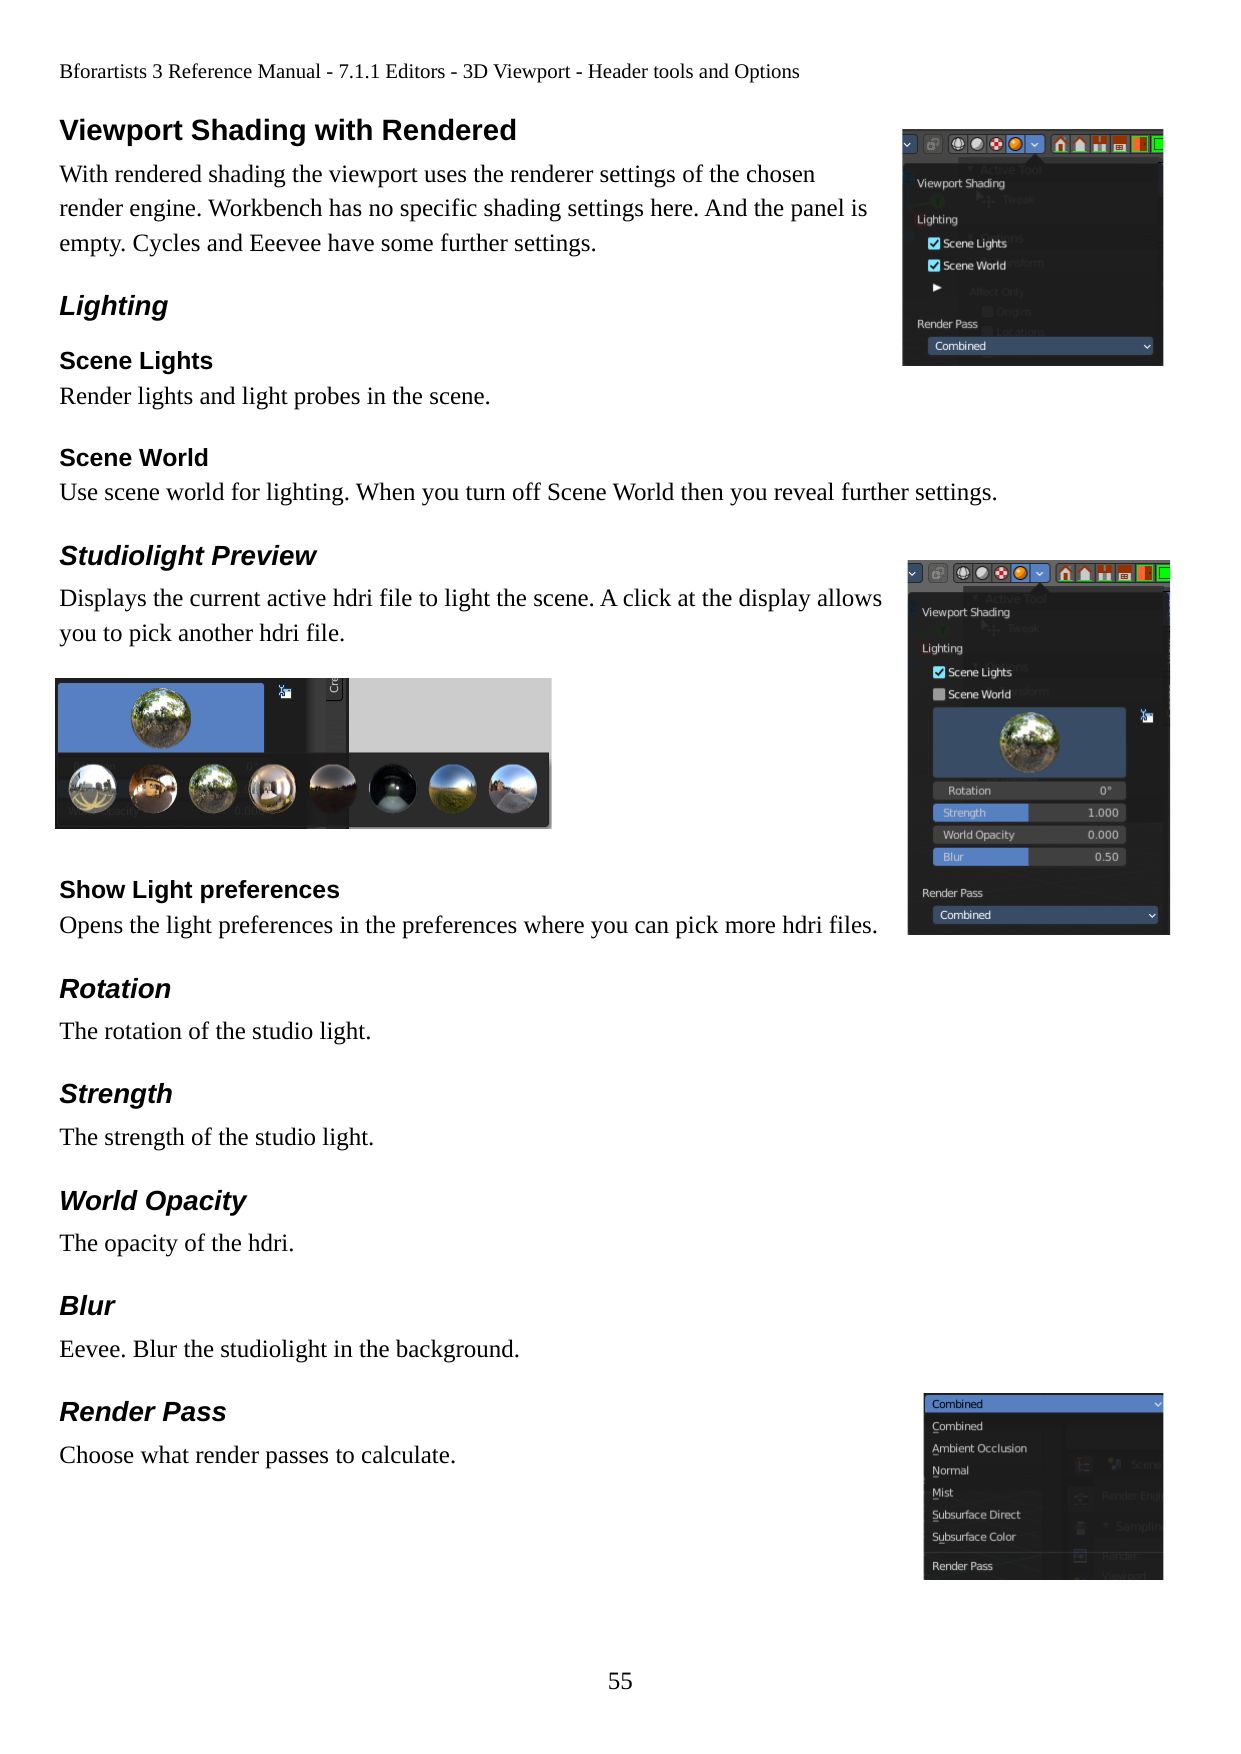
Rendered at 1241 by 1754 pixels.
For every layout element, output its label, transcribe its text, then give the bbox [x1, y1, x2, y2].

text The strength of the studio light. [59, 1122, 1181, 1151]
picture [902, 129, 1164, 366]
subtitle [1164, 289, 1181, 321]
text The opacity of the hdri. [59, 1228, 1181, 1257]
text Render lights and light probes in the scene. [59, 381, 1181, 410]
subtitle [1164, 1396, 1181, 1428]
subtitle Rotation [59, 972, 1181, 1004]
subtitle World Opacity [59, 1184, 1181, 1216]
subtitle Studiolight Preview [59, 539, 1181, 571]
text The rotation of the studio light. [59, 1016, 1181, 1045]
subtitle Blur [59, 1290, 1181, 1322]
subtitle Viewport Shading with Rendered [59, 113, 1181, 146]
subtitle Render Pass [59, 1396, 923, 1428]
picture [907, 560, 1171, 935]
picture [923, 1393, 1164, 1580]
text Opens the light preferences in the preferences where you can pick more hdri files. [59, 910, 1181, 939]
text Use scene world for lighting. When you turn off Scene World then you reveal further settings. [59, 477, 1181, 506]
subtitle Show Light preferences [59, 876, 907, 904]
text Choose what render passes to calculate. [59, 1440, 923, 1469]
subtitle Lighting [59, 289, 902, 321]
picture [55, 678, 552, 829]
text With rendered shading the viewport uses the renderer settings of the chosen render engine. Workbench has no specific shading settings here. And the panel is empty. Cycles and Eeevee have some further settings. [59, 159, 902, 257]
text Displays the current active hdri file to light the scene. A click at the display allows you to pick another hdri file. [59, 583, 907, 647]
text Eevee. Blur the studiolight in the background. [59, 1334, 1181, 1363]
subtitle Scene Lights [59, 346, 1181, 375]
subtitle Strength [59, 1078, 1181, 1110]
subtitle Scene World [59, 443, 1181, 471]
